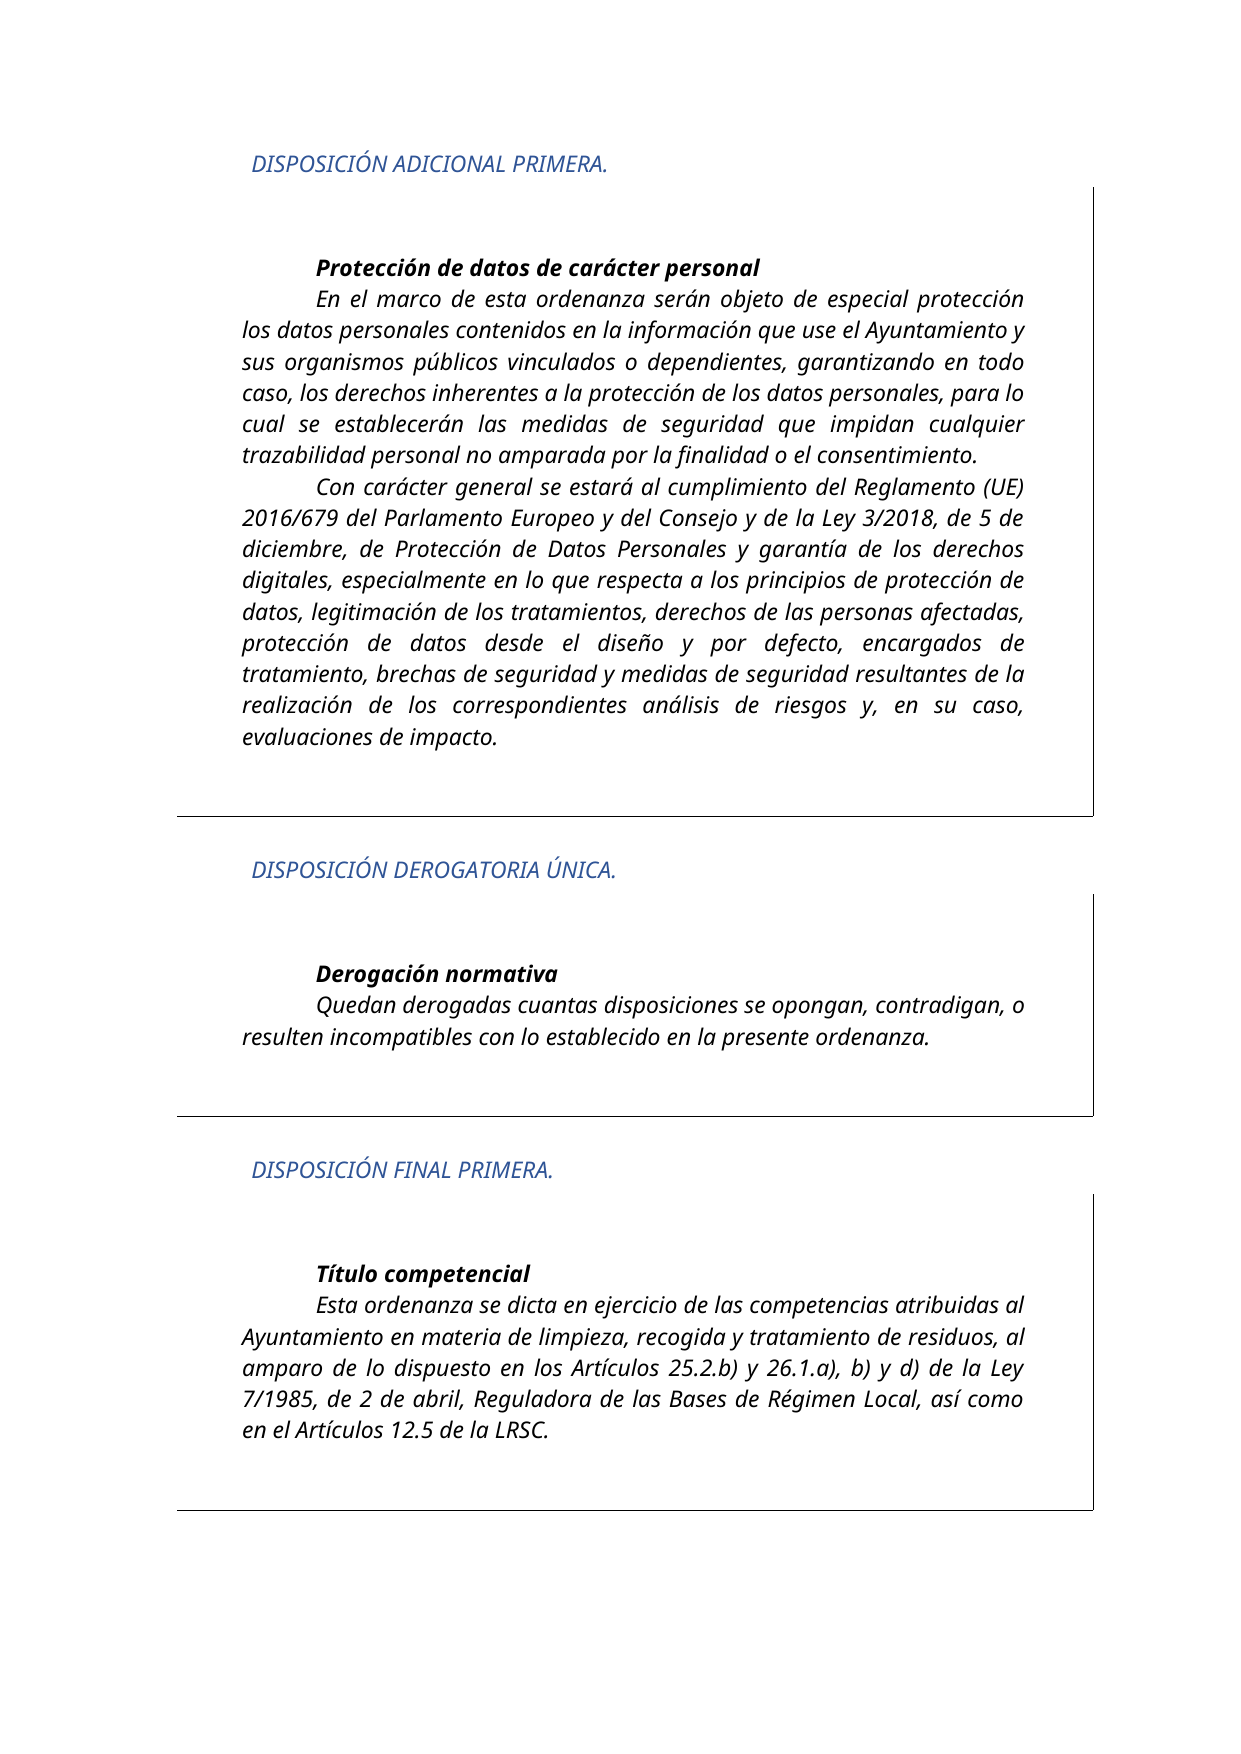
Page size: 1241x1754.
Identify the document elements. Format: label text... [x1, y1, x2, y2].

text Derogación normativa [177, 893, 1093, 989]
text Esta ordenanza se dicta en ejercicio de las competencias atribuidas al Ayuntamiento en materia de limpieza, recogida y tratamiento de residuos, al amparo de lo dispuesto en los Artículos 25.2.b) y 26.1.a), b) y d) de la Ley 7/1985, de 2 de abril, Reguladora de las Bases de Régimen Local, así como en el Artículos 12.5 de la LRSC. [177, 1289, 1093, 1510]
subtitle DISPOSICIÓN DEROGATORIA ÚNICA. [177, 854, 1093, 885]
text En el marco de esta ordenanza serán objeto de especial protección los datos personales contenidos en la información que use el Ayuntamiento y sus organismos públicos vinculados o dependientes, garantizando en todo caso, los derechos inherentes a la protección de los datos personales, para lo cual se establecerán las medidas de seguridad que impidan cualquier trazabilidad personal no amparada por la finalidad o el consentimiento. [177, 283, 1093, 471]
subtitle DISPOSICIÓN ADICIONAL PRIMERA. [177, 148, 1093, 179]
text Protección de datos de carácter personal [177, 187, 1093, 283]
text Quedan derogadas cuantas disposiciones se opongan, contradigan, o resulten incompatibles con lo establecido en la presente ordenanza. [177, 989, 1093, 1116]
text Con carácter general se estará al cumplimiento del Reglamento (UE) 2016/679 del Parlamento Europeo y del Consejo y de la Ley 3/2018, de 5 de diciembre, de Protección de Datos Personales y garantía de los derechos digitales, especialmente en lo que respecta a los principios de protección de datos, legitimación de los tratamientos, derechos de las personas afectadas, protección de datos desde el diseño y por defecto, encargados de tratamiento, brechas de seguridad y medidas de seguridad resultantes de la realización de los correspondientes análisis de riesgos y, en su caso, evaluaciones de impacto. [177, 471, 1093, 816]
text Título competencial [177, 1193, 1093, 1289]
subtitle DISPOSICIÓN FINAL PRIMERA. [177, 1154, 1093, 1185]
